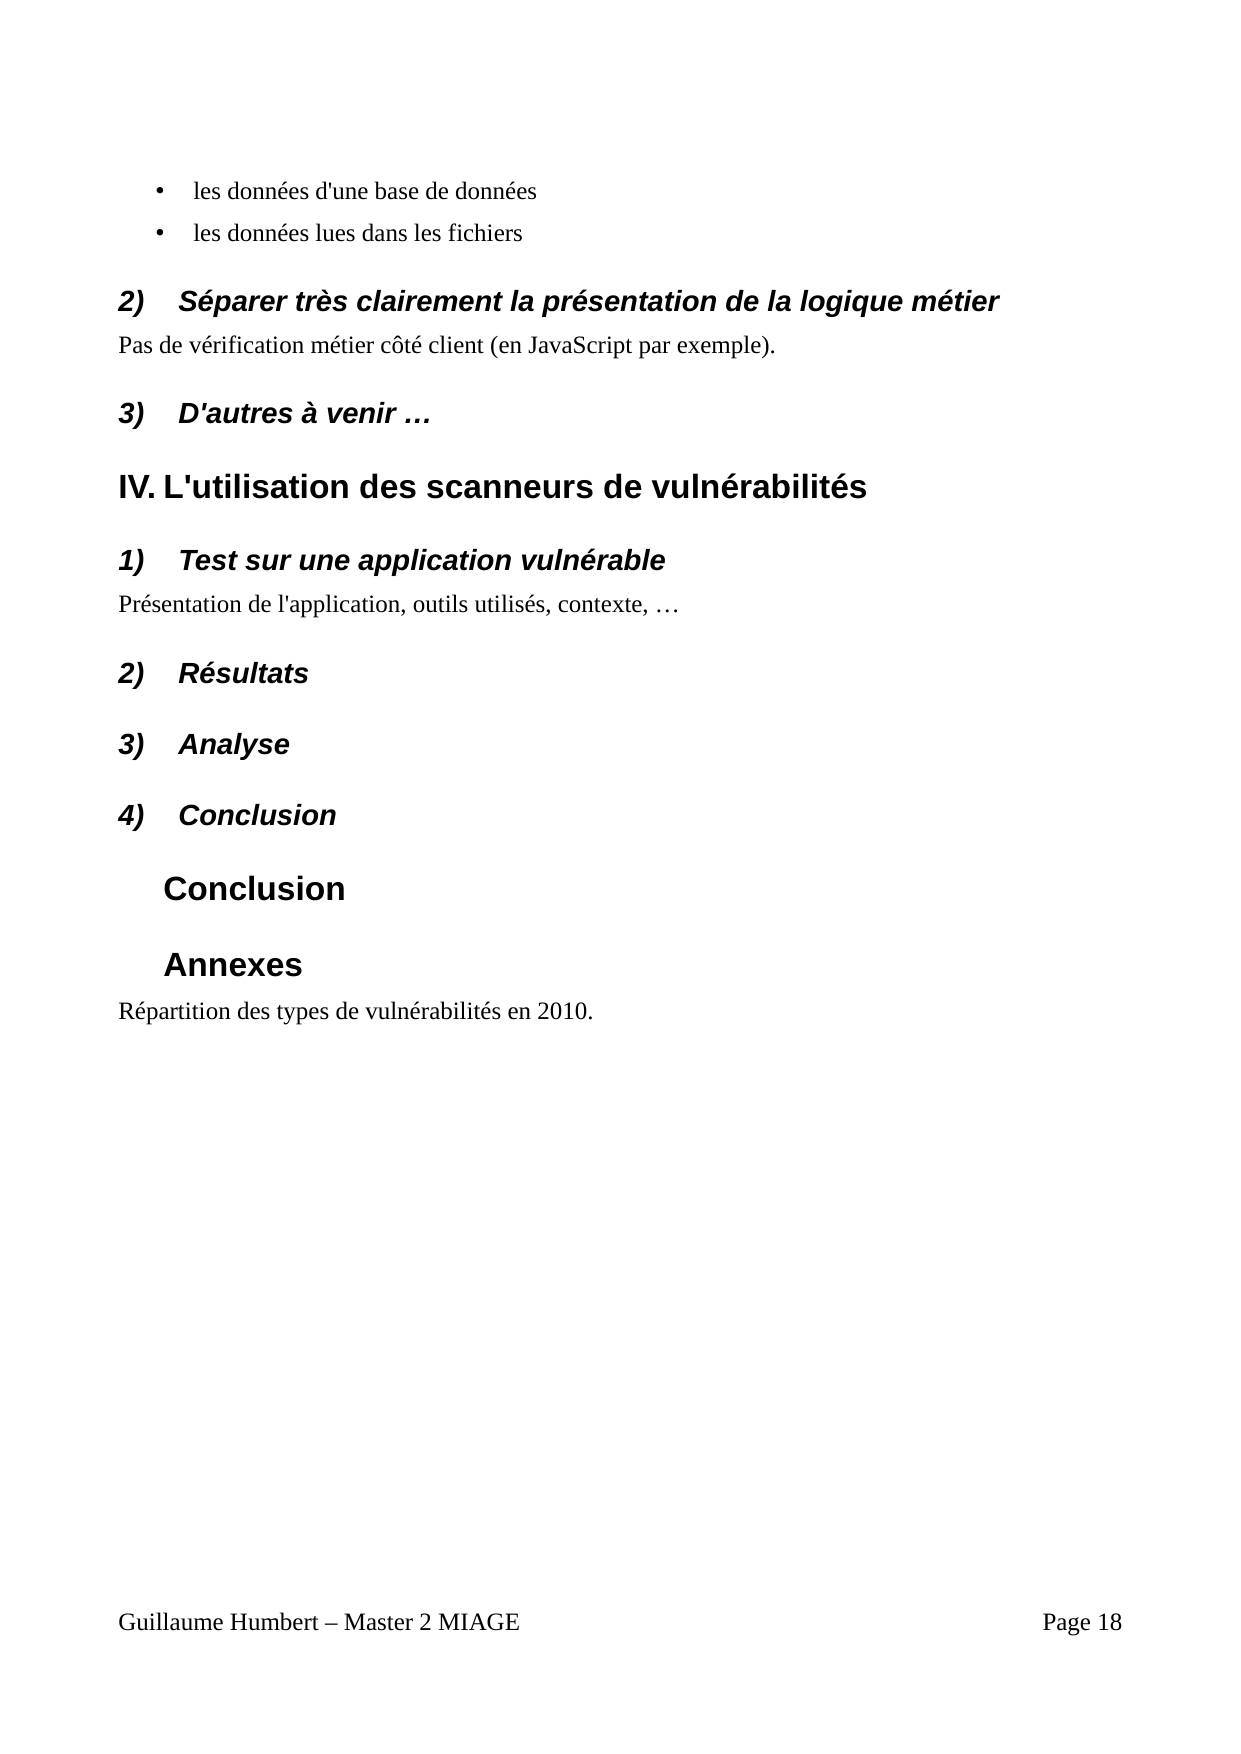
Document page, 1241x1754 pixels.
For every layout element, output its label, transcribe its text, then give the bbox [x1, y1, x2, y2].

subtitle Résultats [118, 656, 1122, 689]
list les données lues dans les fichiers [156, 218, 1122, 246]
subtitle Test sur une application vulnérable [118, 543, 1122, 577]
subtitle L'utilisation des scanneurs de vulnérabilités [118, 467, 1122, 506]
subtitle Analyse [118, 727, 1122, 760]
subtitle Séparer très clairement la présentation de la logique métier [118, 284, 1122, 317]
text Répartition des types de vulnérabilités en 2010. [118, 996, 1122, 1025]
subtitle Conclusion [118, 798, 1122, 831]
text Pas de vérification métier côté client (en JavaScript par exemple). [118, 330, 1122, 359]
subtitle D'autres à venir … [118, 396, 1122, 430]
list les données d'une base de données [156, 176, 1122, 205]
subtitle Conclusion [118, 869, 1122, 907]
text Présentation de l'application, outils utilisés, contexte, … [118, 589, 1122, 618]
subtitle Annexes [118, 945, 1122, 983]
